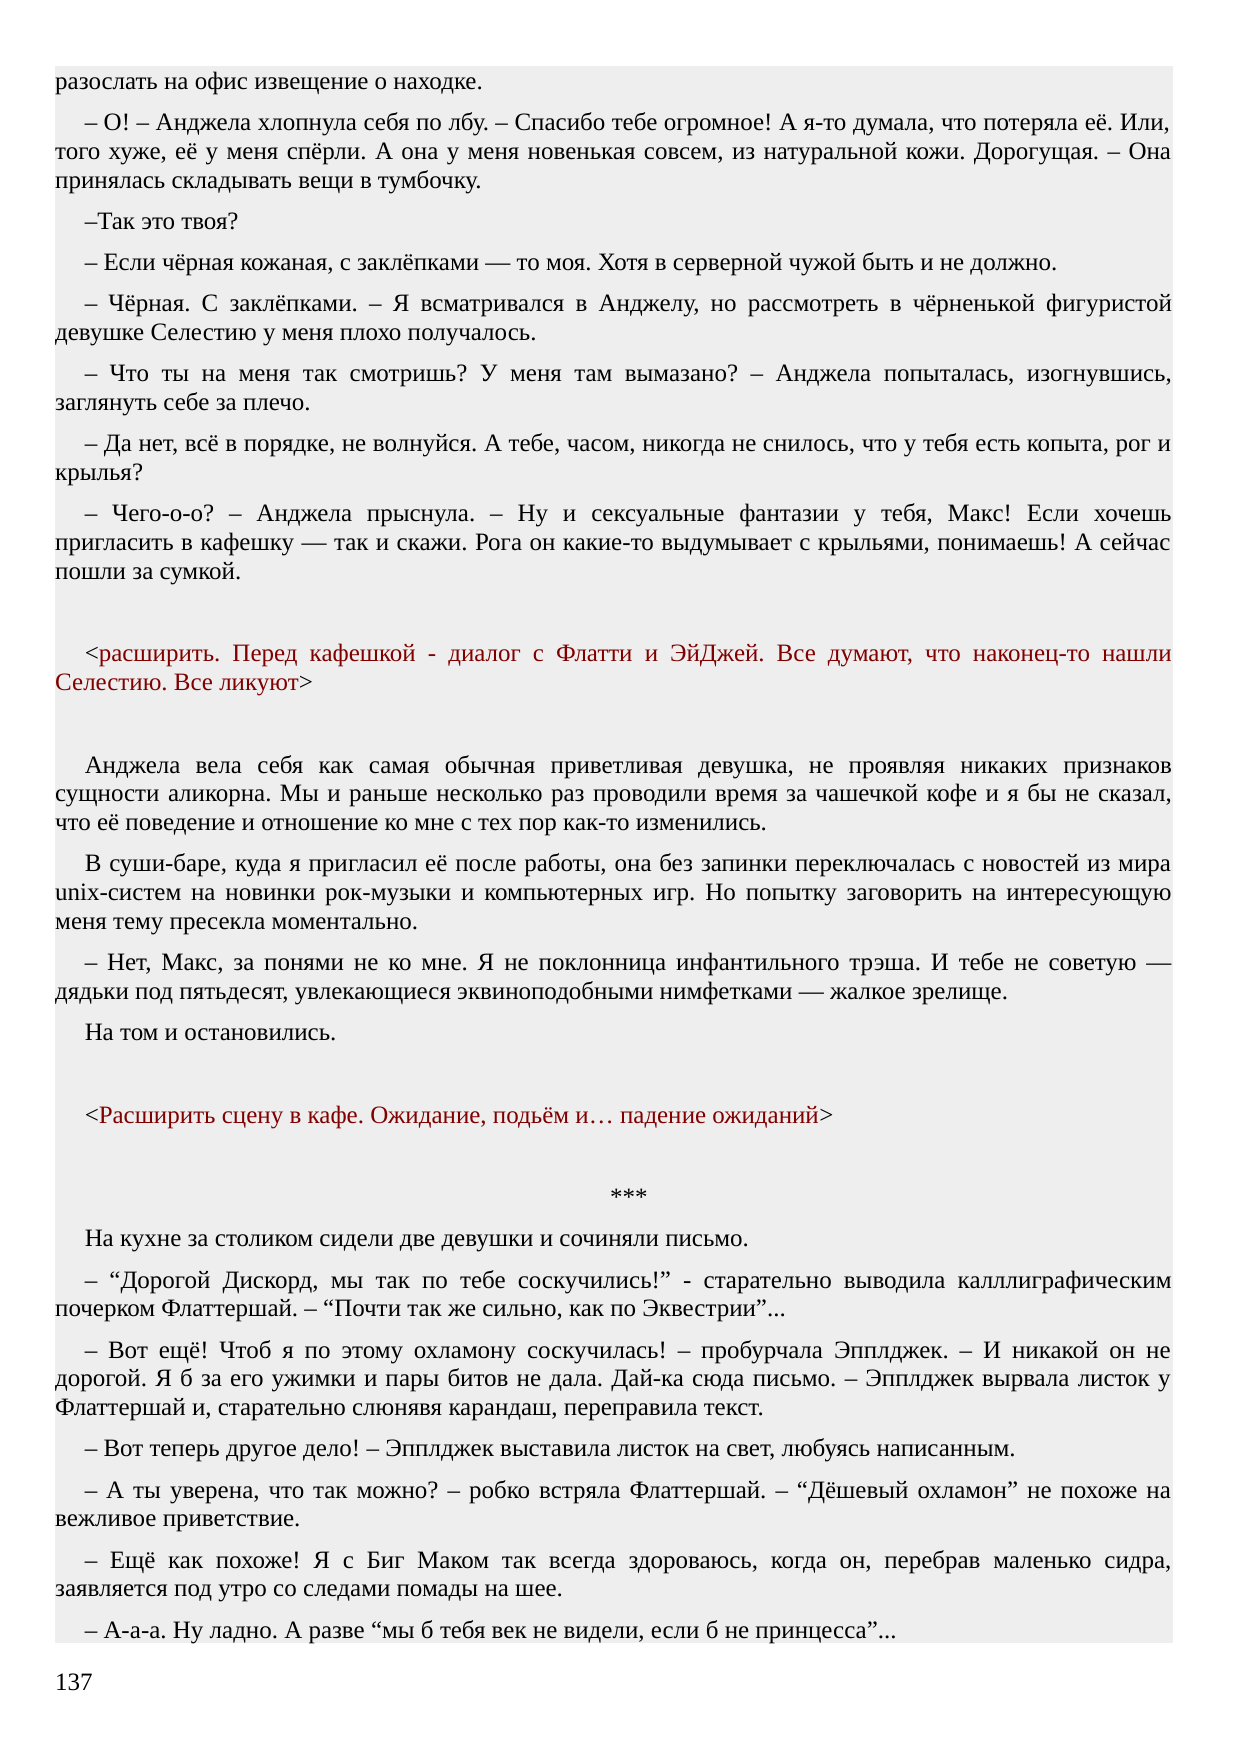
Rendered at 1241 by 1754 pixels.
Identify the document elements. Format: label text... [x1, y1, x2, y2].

text – А ты уверена, что так можно? – робко встряла Флаттершай. – “Дёшевый охламон” не похоже на вежливое приветствие. [55, 1475, 1173, 1532]
text – Что ты на меня так смотришь? У меня там вымазано? – Анджела попыталась, изогнувшись, заглянуть себе за плечо. [55, 358, 1173, 416]
text – Да нет, всё в порядке, не волнуйся. А тебе, часом, никогда не снилось, что у тебя есть копыта, рог и крылья? [55, 428, 1173, 486]
text На кухне за столиком сидели две девушки и сочиняли письмо. [55, 1223, 1173, 1252]
text <расширить. Перед кафешкой - диалог с Флатти и ЭйДжей. Все думают, что наконец-то нашли Селестию. Все ликуют> [55, 638, 1173, 696]
text <Расширить сцену в кафе. Ожидание, подьём и… падение ожиданий> [55, 1100, 1173, 1128]
text – “Дорогой Дискорд, мы так по тебе соскучились!” - старательно выводила калллиграфическим почерком Флаттершай. – “Почти так же сильно, как по Эквестрии”... [55, 1265, 1173, 1322]
text – Ещё как похоже! Я с Биг Маком так всегда здороваюсь, когда он, перебрав маленько сидра, заявляется под утро со следами помады на шее. [55, 1545, 1173, 1602]
text На том и остановились. [55, 1017, 1173, 1046]
text – Вот ещё! Чтоб я по этому охламону соскучилась! – пробурчала Эпплджек. – И никакой он не дорогой. Я б за его ужимки и пары битов не дала. Дай-ка сюда письмо. – Эпплджек вырвала листок у Флаттершай и, старательно слюнявя карандаш, переправила текст. [55, 1335, 1173, 1421]
text – Если чёрная кожаная, с заклёпками — то моя. Хотя в серверной чужой быть и не должно. [55, 247, 1173, 276]
text –Так это твоя? [55, 206, 1173, 235]
text *** [55, 1182, 1173, 1211]
text – Вот теперь другое дело! – Эпплджек выставила листок на свет, любуясь написанным. [55, 1433, 1173, 1462]
text В суши-баре, куда я пригласил её после работы, она без запинки переключалась с новостей из мира unix-систем на новинки рок-музыки и компьютерных игр. Но попытку заговорить на интересующую меня тему пресекла моментально. [55, 848, 1173, 935]
text – Чёрная. С заклёпками. – Я всматривался в Анджелу, но рассмотреть в чёрненькой фигуристой девушке Селестию у меня плохо получалось. [55, 288, 1173, 346]
text – А-а-а. Ну ладно. А разве “мы б тебя век не видели, если б не принцесса”... [55, 1615, 1173, 1643]
text разослать на офис извещение о находке. [55, 66, 1173, 95]
text – Чего-о-о? – Анджела прыснула. – Ну и сексуальные фантазии у тебя, Макс! Если хочешь пригласить в кафешку — так и скажи. Рога он какие-то выдумывает с крыльями, понимаешь! А сейчас пошли за сумкой. [55, 498, 1173, 585]
text Анджела вела себя как самая обычная приветливая девушка, не проявляя никаких признаков сущности аликорна. Мы и раньше несколько раз проводили время за чашечкой кофе и я бы не сказал, что её поведение и отношение ко мне с тех пор как-то изменились. [55, 750, 1173, 836]
text – О! – Анджела хлопнула себя по лбу. – Спасибо тебе огромное! А я-то думала, что потеряла её. Или, того хуже, её у меня спёрли. А она у меня новенькая совсем, из натуральной кожи. Дорогущая. – Она принялась складывать вещи в тумбочку. [55, 107, 1173, 193]
text – Нет, Макс, за понями не ко мне. Я не поклонница инфантильного трэша. И тебе не советую — дядьки под пятьдесят, увлекающиеся эквиноподобными нимфетками — жалкое зрелище. [55, 947, 1173, 1005]
